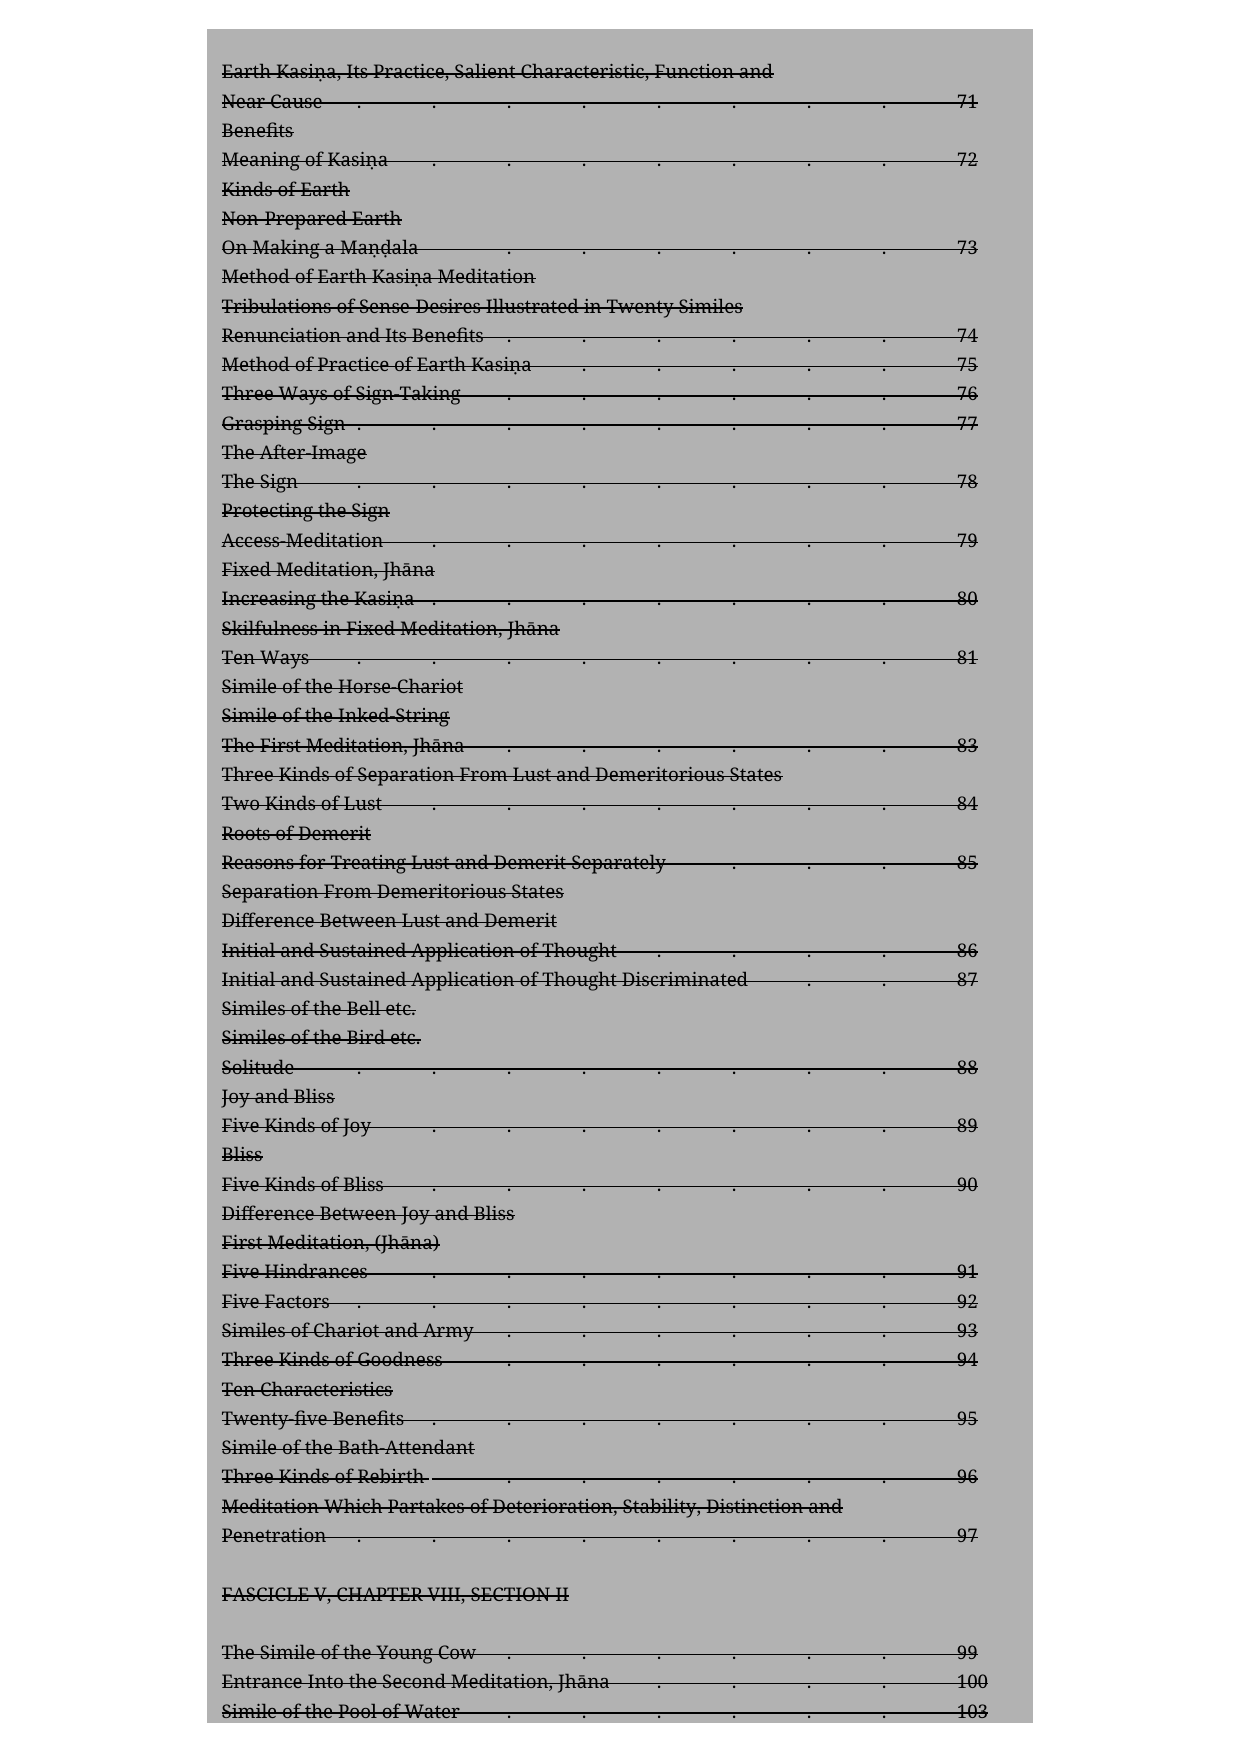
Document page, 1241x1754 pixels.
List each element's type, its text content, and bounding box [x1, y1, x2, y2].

text Renunciation and Its Benefits . . . . . . 74 [207, 322, 1033, 348]
text Increasing the Kasiṇa . . . . . . . 80 [207, 586, 1033, 611]
text Meaning of Kasiṇa . . . . . . . 72 [207, 147, 1033, 172]
text Roots of Demerit [207, 820, 1033, 845]
text Solitude . . . . . . . . 88 [207, 1054, 1033, 1079]
text Five Kinds of Joy . . . . . . . 89 [207, 1112, 1033, 1138]
text Three Kinds of Goodness . . . . . . 94 [207, 1347, 1033, 1372]
text Joy and Bliss [207, 1083, 1033, 1109]
text Difference Between Lust and Demerit [207, 908, 1033, 933]
text Kinds of Earth [207, 176, 1033, 201]
text Method of Practice of Earth Kasiṇa . . . . . 75 [207, 351, 1033, 377]
text Simile of the Bath-Attendant [207, 1434, 1033, 1460]
text The After-Image [207, 439, 1033, 465]
text Penetration . . . . . . . . 97 [207, 1522, 1033, 1548]
text Initial and Sustained Application of Thought Discriminated . . 87 [207, 966, 1033, 992]
text Five Factors . . . . . . . . 92 [207, 1288, 1033, 1314]
text Tribulations of Sense-Desires Illustrated in Twenty Similes [207, 293, 1033, 318]
text Three Ways of Sign-Taking . . . . . . 76 [207, 381, 1033, 406]
text The First Meditation, Jhāna . . . . . . 83 [207, 732, 1033, 757]
text Access-Meditation . . . . . . . 79 [207, 527, 1033, 553]
text Simile of the Pool of Water . . . . . . 103 [207, 1698, 1033, 1723]
text Initial and Sustained Application of Thought . . . . 86 [207, 937, 1033, 962]
text First Meditation, (Jhāna) [207, 1229, 1033, 1255]
text Reasons for Treating Lust and Demerit Separately . . . 85 [207, 849, 1033, 874]
text Entrance Into the Second Meditation, Jhāna . . . . 100 [207, 1669, 1033, 1694]
text Grasping Sign . . . . . . . . 77 [207, 410, 1033, 436]
text Earth Kasiṇa, Its Practice, Salient Characteristic, Function and [207, 59, 1033, 84]
text Method of Earth Kasiṇa Meditation [207, 264, 1033, 289]
text Meditation Which Partakes of Deterioration, Stability, Distinction and [207, 1493, 1033, 1518]
text FASCICLE V, CHAPTER VIII, SECTION II [207, 1581, 1033, 1606]
text Two Kinds of Lust . . . . . . . 84 [207, 791, 1033, 816]
text Non-Prepared Earth [207, 205, 1033, 231]
text Ten Ways . . . . . . . . 81 [207, 644, 1033, 670]
text Benefits [207, 117, 1033, 143]
text Three Kinds of Rebirth . . . . . . 96 [207, 1464, 1033, 1489]
text The Simile of the Young Cow . . . . . . 99 [207, 1639, 1033, 1665]
text The Sign . . . . . . . . 78 [207, 468, 1033, 494]
text Simile of the Horse-Chariot [207, 673, 1033, 699]
text On Making a Maṇḍala . . . . . . 73 [207, 234, 1033, 260]
text Five Hindrances . . . . . . . 91 [207, 1259, 1033, 1284]
text Bliss [207, 1142, 1033, 1167]
text Skilfulness in Fixed Meditation, Jhāna [207, 615, 1033, 640]
text Three Kinds of Separation From Lust and Demeritorious States [207, 761, 1033, 787]
text Similes of Chariot and Army . . . . . . 93 [207, 1317, 1033, 1343]
text Separation From Demeritorious States [207, 878, 1033, 904]
text Near Cause . . . . . . . . 71 [207, 88, 1033, 113]
text Twenty-five Benefits . . . . . . . 95 [207, 1405, 1033, 1431]
text Similes of the Bird etc. [207, 1025, 1033, 1050]
text Difference Between Joy and Bliss [207, 1200, 1033, 1226]
text Simile of the Inked-String [207, 703, 1033, 728]
text Ten Characteristics [207, 1376, 1033, 1401]
text Protecting the Sign [207, 498, 1033, 523]
text Similes of the Bell etc. [207, 995, 1033, 1021]
text Fixed Meditation, Jhāna [207, 556, 1033, 582]
text Five Kinds of Bliss . . . . . . . 90 [207, 1171, 1033, 1197]
